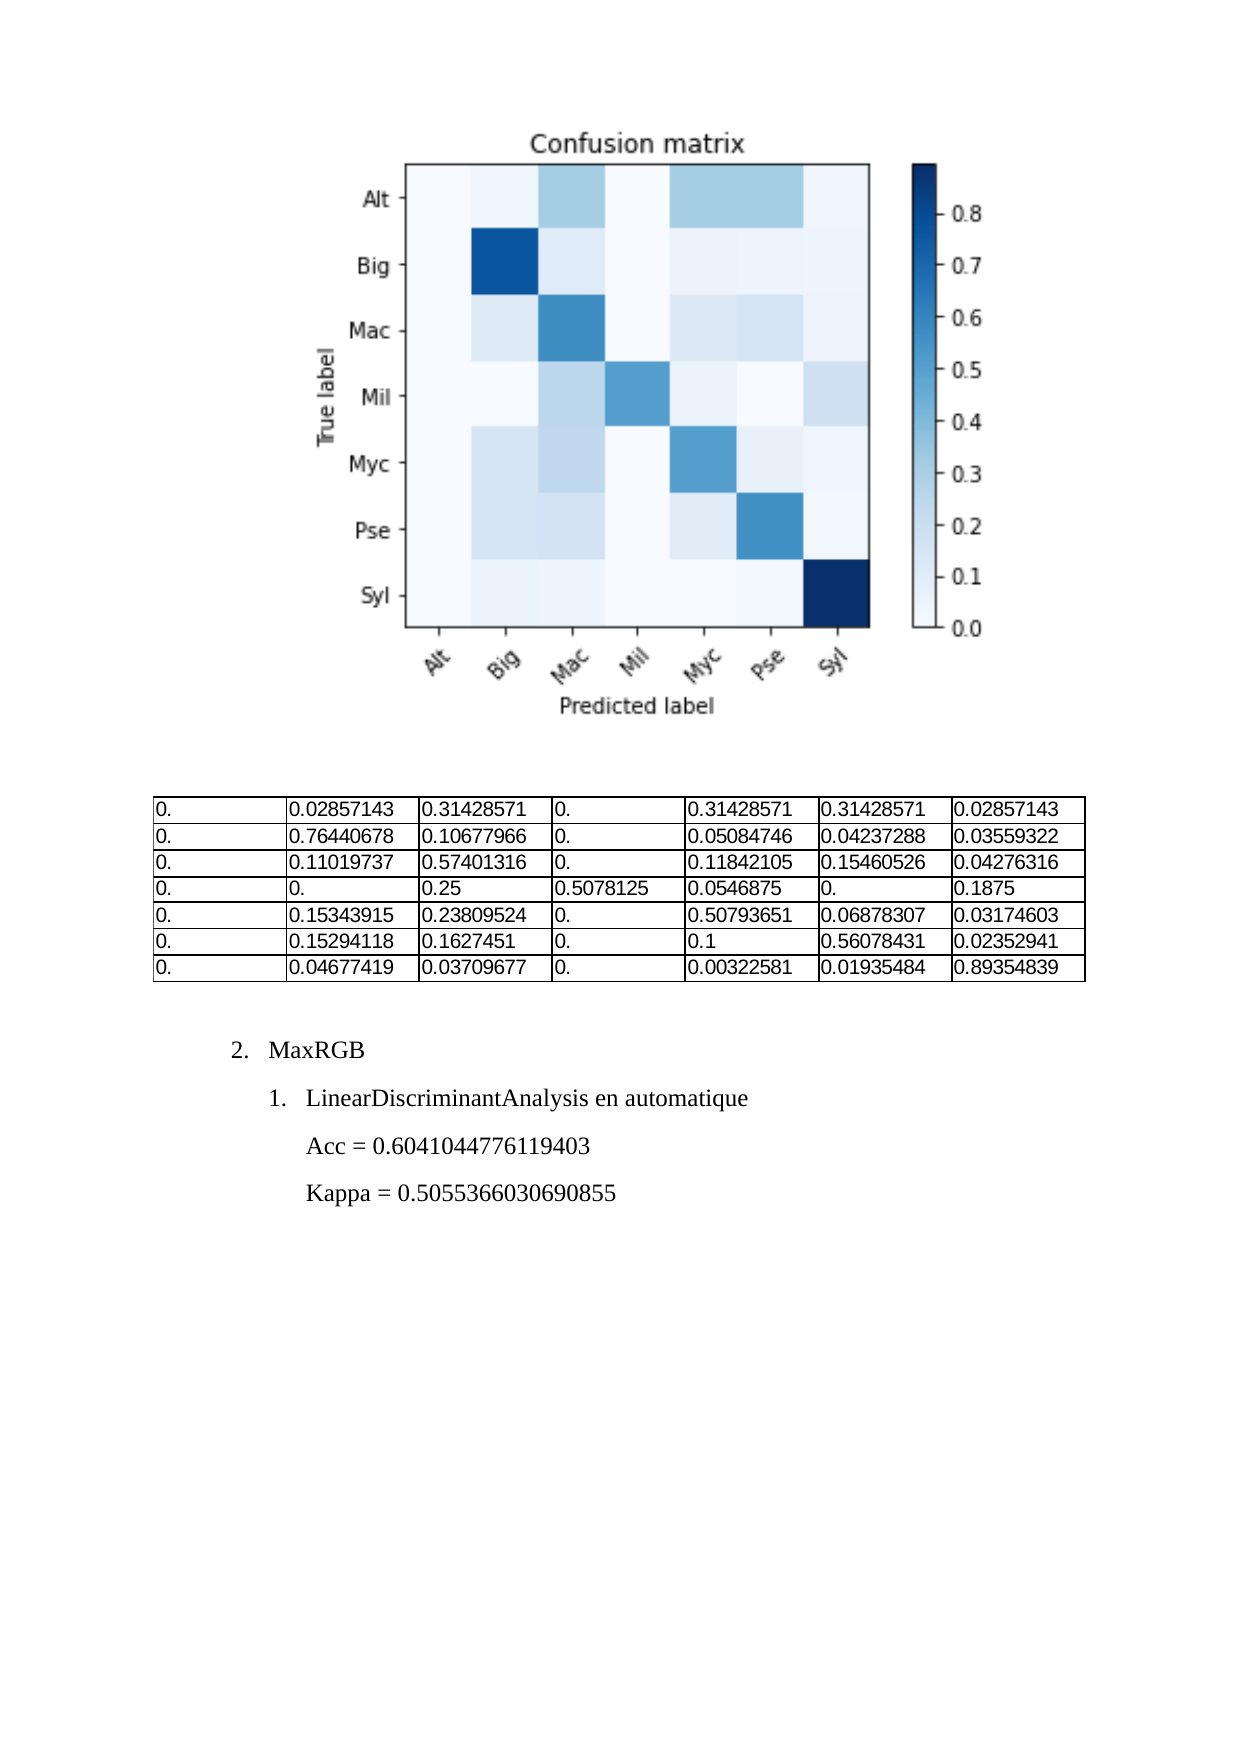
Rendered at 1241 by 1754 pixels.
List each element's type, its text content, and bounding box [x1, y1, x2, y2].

list LinearDiscriminantAnalysis en automatique [268, 1083, 1122, 1112]
list Kappa = 0.5055366030690855 [268, 1178, 1122, 1207]
picture [305, 118, 998, 731]
list Acc = 0.6041044776119403 [268, 1131, 1122, 1159]
list MaxRGB [231, 1036, 1122, 1064]
